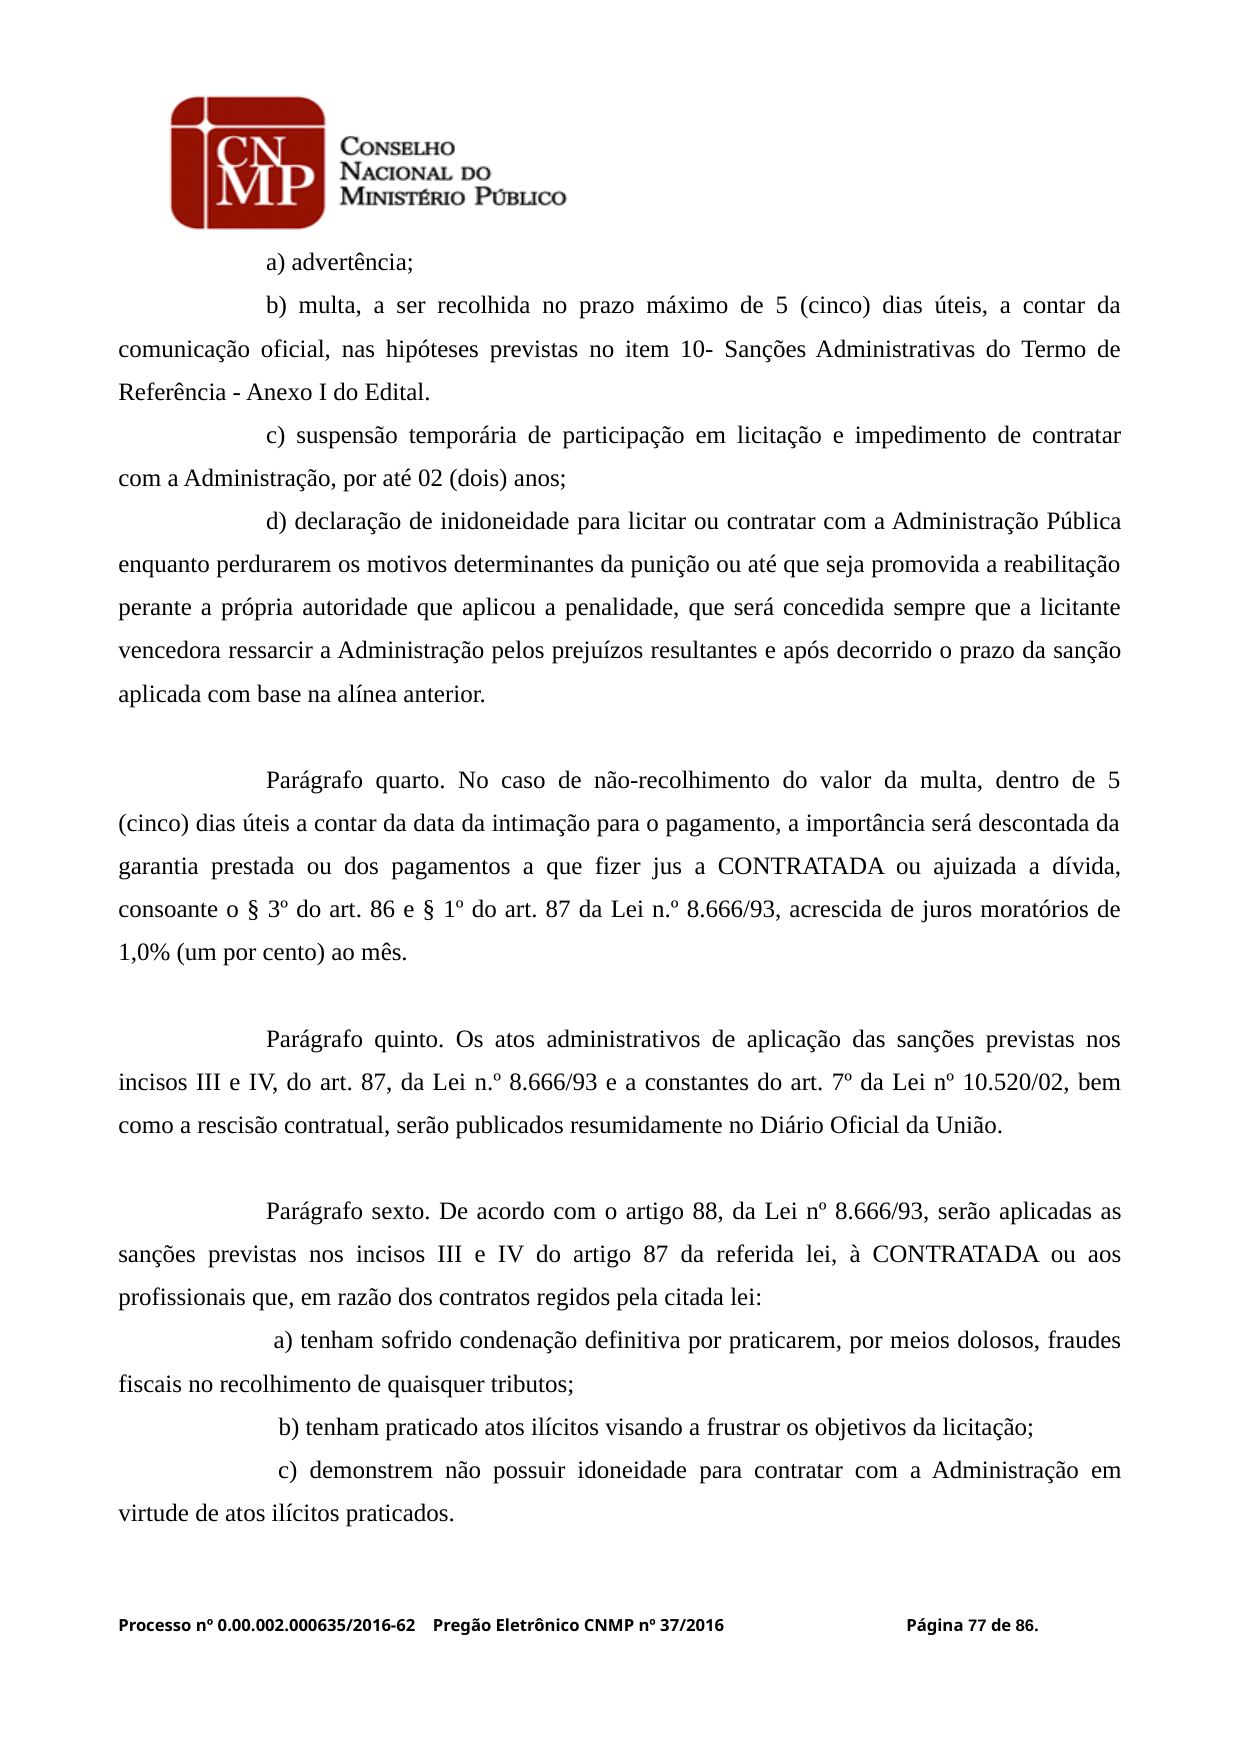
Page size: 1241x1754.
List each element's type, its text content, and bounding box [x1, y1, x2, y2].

text Parágrafo sexto. De acordo com o artigo 88, da Lei nº 8.666/93, serão aplicadas as sanções previstas nos incisos III e IV do artigo 87 da referida lei, à CONTRATADA ou aos profissionais que, em razão dos contratos regidos pela citada lei: [118, 1196, 1122, 1311]
text b) tenham praticado atos ilícitos visando a frustrar os objetivos da licitação; [118, 1412, 1122, 1441]
text Parágrafo quarto. No caso de não-recolhimento do valor da multa, dentro de 5 (cinco) dias úteis a contar da data da intimação para o pagamento, a importância será descontada da garantia prestada ou dos pagamentos a que fizer jus a CONTRATADA ou ajuizada a dívida, consoante o § 3º do art. 86 e § 1º do art. 87 da Lei n.º 8.666/93, acrescida de juros moratórios de 1,0% (um por cento) ao mês. [118, 765, 1122, 966]
text d) declaração de inidoneidade para licitar ou contratar com a Administração Pública enquanto perdurarem os motivos determinantes da punição ou até que seja promovida a reabilitação perante a própria autoridade que aplicou a penalidade, que será concedida sempre que a licitante vencedora ressarcir a Administração pelos prejuízos resultantes e após decorrido o prazo da sanção aplicada com base na alínea anterior. [118, 506, 1122, 707]
text b) multa, a ser recolhida no prazo máximo de 5 (cinco) dias úteis, a contar da comunicação oficial, nas hipóteses previstas no item 10- Sanções Administrativas do Termo de Referência - Anexo I do Edital. [118, 291, 1122, 406]
text a) tenham sofrido condenação definitiva por praticarem, por meios dolosos, fraudes fiscais no recolhimento de quaisquer tributos; [118, 1326, 1122, 1397]
text c) demonstrem não possuir idoneidade para contratar com a Administração em virtude de atos ilícitos praticados. [118, 1455, 1122, 1527]
text Parágrafo quinto. Os atos administrativos de aplicação das sanções previstas nos incisos III e IV, do art. 87, da Lei n.º 8.666/93 e a constantes do art. 7º da Lei nº 10.520/02, bem como a rescisão contratual, serão publicados resumidamente no Diário Oficial da União. [118, 1024, 1122, 1139]
text c) suspensão temporária de participação em licitação e impedimento de contratar com a Administração, por até 02 (dois) anos; [118, 420, 1122, 492]
text a) advertência; [118, 247, 1122, 276]
